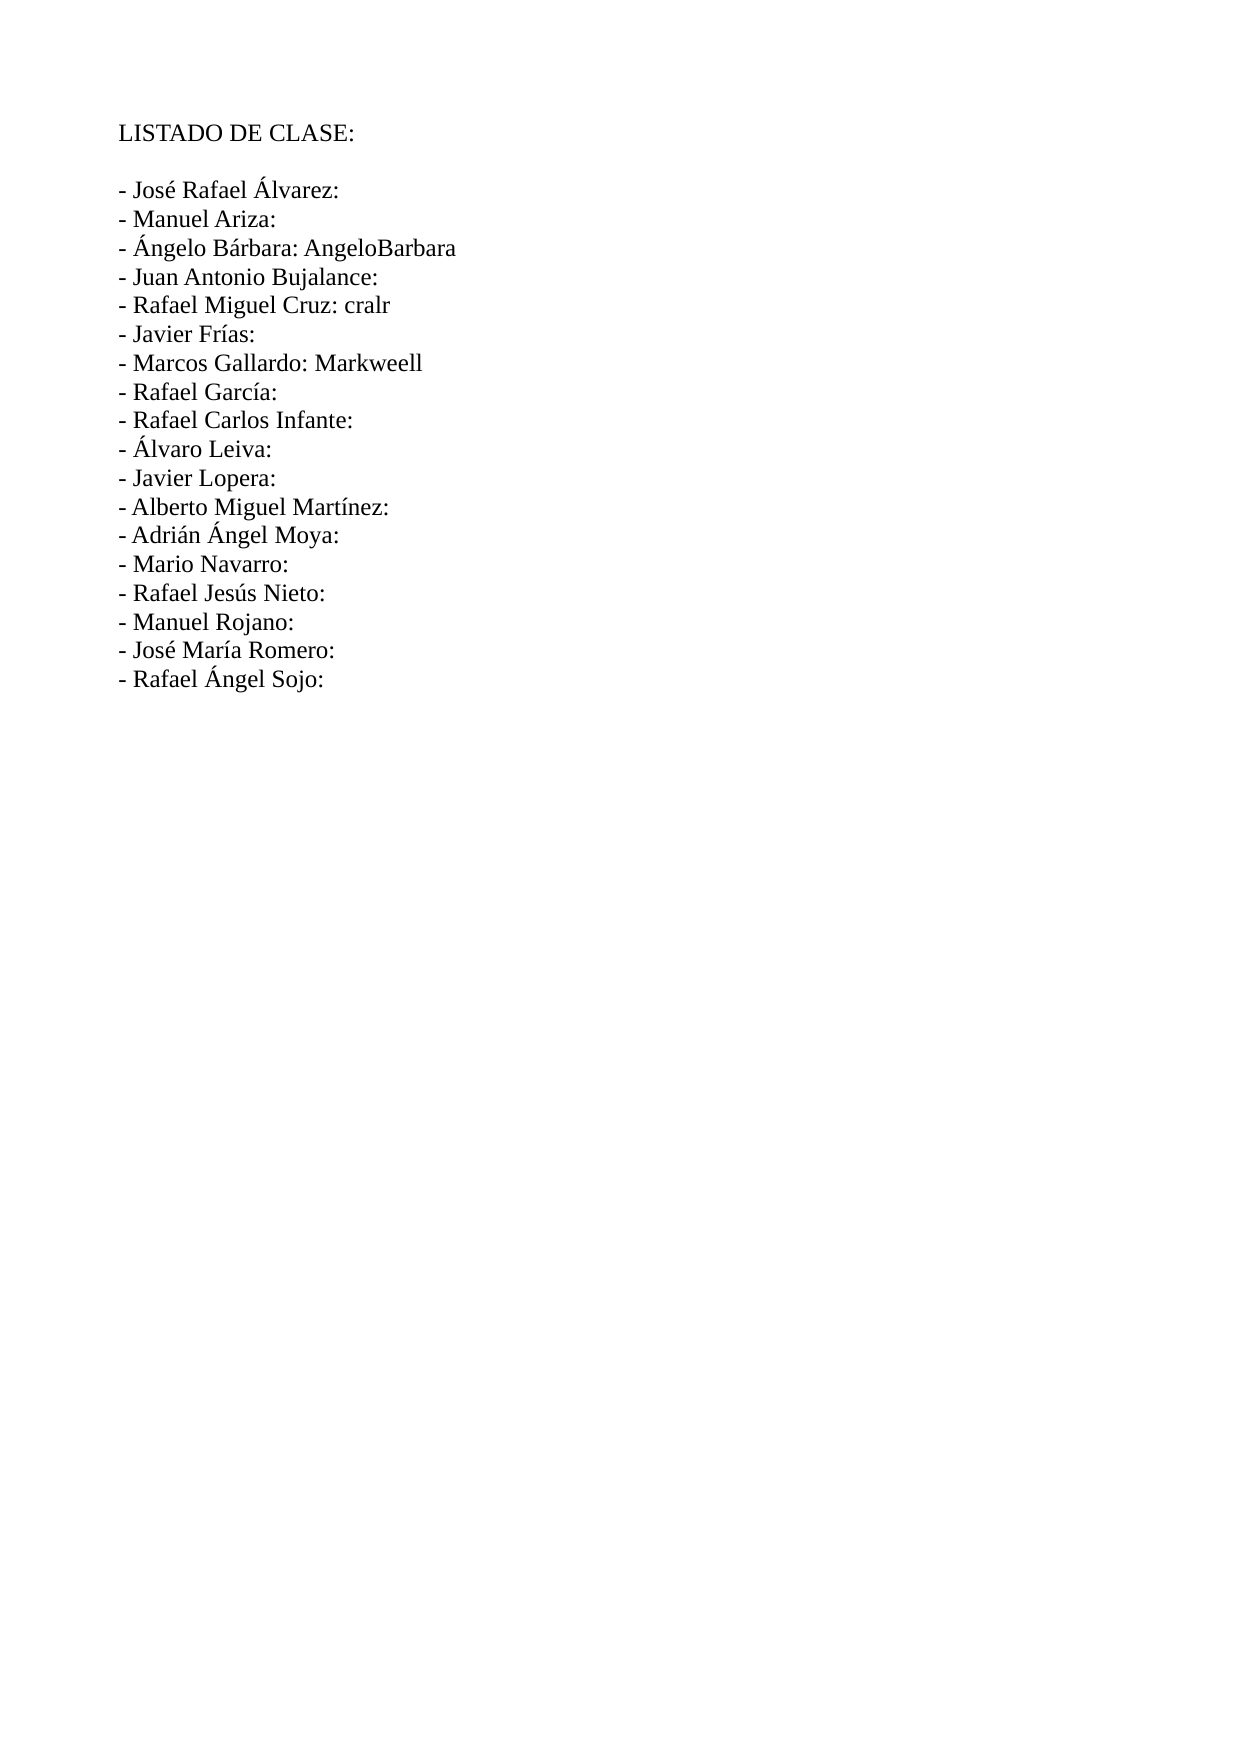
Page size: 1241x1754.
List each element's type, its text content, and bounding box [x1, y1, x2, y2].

text - José Rafael Álvarez: [118, 176, 1122, 204]
text - Marcos Gallardo: Markweell [118, 348, 1122, 377]
text - Mario Navarro: [118, 549, 1122, 578]
text - Manuel Ariza: [118, 204, 1122, 233]
text - Álvaro Leiva: [118, 434, 1122, 463]
text - Adrián Ángel Moya: [118, 521, 1122, 549]
text - Javier Lopera: [118, 463, 1122, 492]
text - Rafael Miguel Cruz: cralr [118, 291, 1122, 319]
text - José María Romero: [118, 636, 1122, 664]
text LISTADO DE CLASE: [118, 118, 1122, 147]
text - Juan Antonio Bujalance: [118, 262, 1122, 291]
text - Rafael Carlos Infante: [118, 406, 1122, 434]
text - Manuel Rojano: [118, 607, 1122, 636]
text - Rafael García: [118, 377, 1122, 406]
text - Rafael Ángel Sojo: [118, 664, 1122, 693]
text - Rafael Jesús Nieto: [118, 578, 1122, 607]
text - Alberto Miguel Martínez: [118, 492, 1122, 521]
text - Ángelo Bárbara: AngeloBarbara [118, 233, 1122, 262]
text - Javier Frías: [118, 319, 1122, 348]
